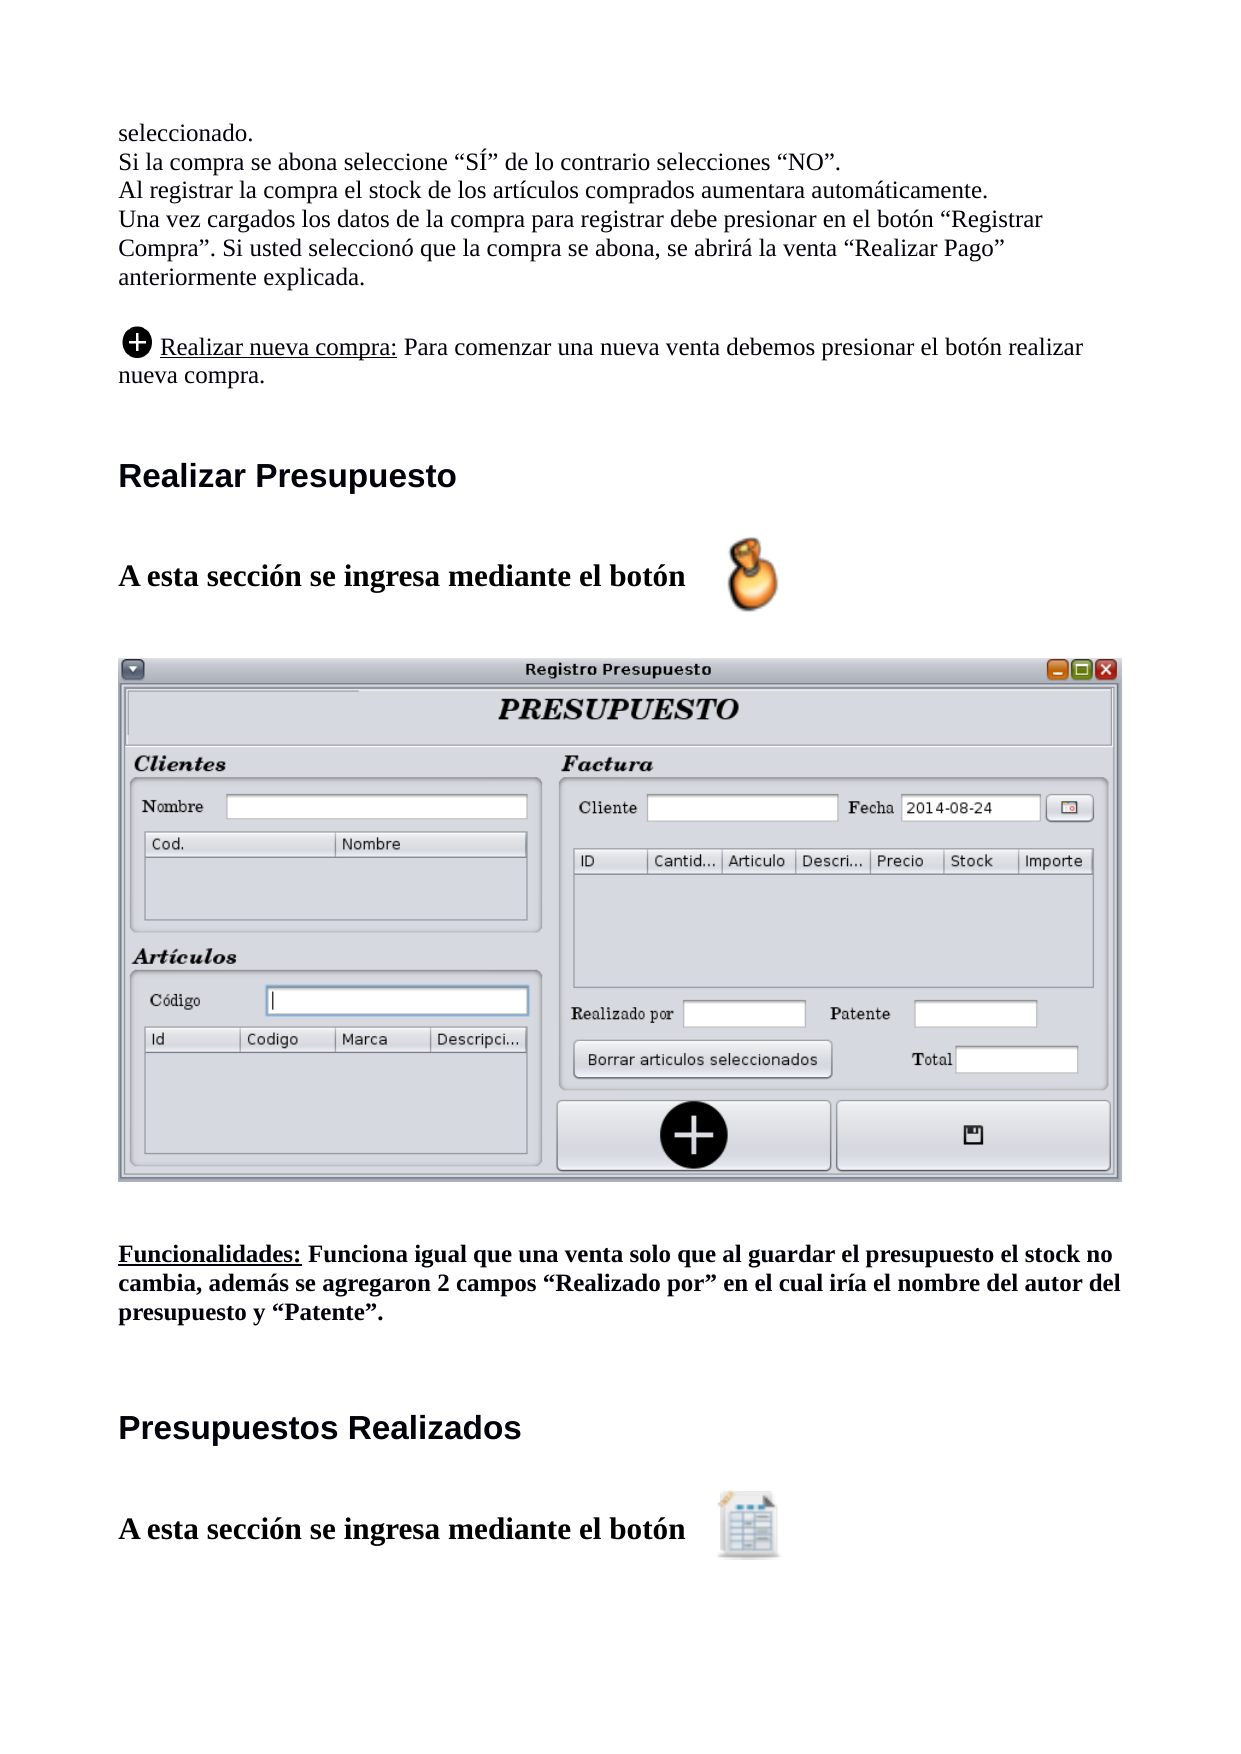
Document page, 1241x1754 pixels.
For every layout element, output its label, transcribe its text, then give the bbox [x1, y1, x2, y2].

subtitle Presupuestos Realizados [118, 1408, 1122, 1446]
text A esta sección se ingresa mediante el botón [118, 557, 718, 593]
subtitle Realizar Presupuesto [118, 456, 1122, 494]
picture [118, 658, 1123, 1182]
picture [120, 324, 154, 360]
text Si la compra se abona seleccione “SÍ” de lo contrario selecciones “NO”. [118, 147, 1122, 176]
text Una vez cargados los datos de la compra para registrar debe presionar en el botón “Registrar Compra”. Si usted seleccionó que la compra se abona, se abrirá la venta “Realizar Pago” anteriormente explicada. [118, 204, 1122, 291]
text Funcionalidades: Funciona igual que una venta solo que al guardar el presupuesto el stock no cambia, además se agregaron 2 campos “Realizado por” en el cual iría el nombre del autor del presupuesto y “Patente”. [118, 1239, 1122, 1326]
text [787, 1510, 1122, 1546]
text Realizar nueva compra: Para comenzar una nueva venta debemos presionar el botón realizar nueva compra. [118, 332, 1122, 389]
text [787, 557, 1122, 593]
picture [718, 537, 787, 614]
picture [712, 1490, 787, 1560]
text seleccionado. [118, 118, 1122, 147]
text Al registrar la compra el stock de los artículos comprados aumentara automáticamente. [118, 176, 1122, 204]
text A esta sección se ingresa mediante el botón [118, 1510, 712, 1546]
